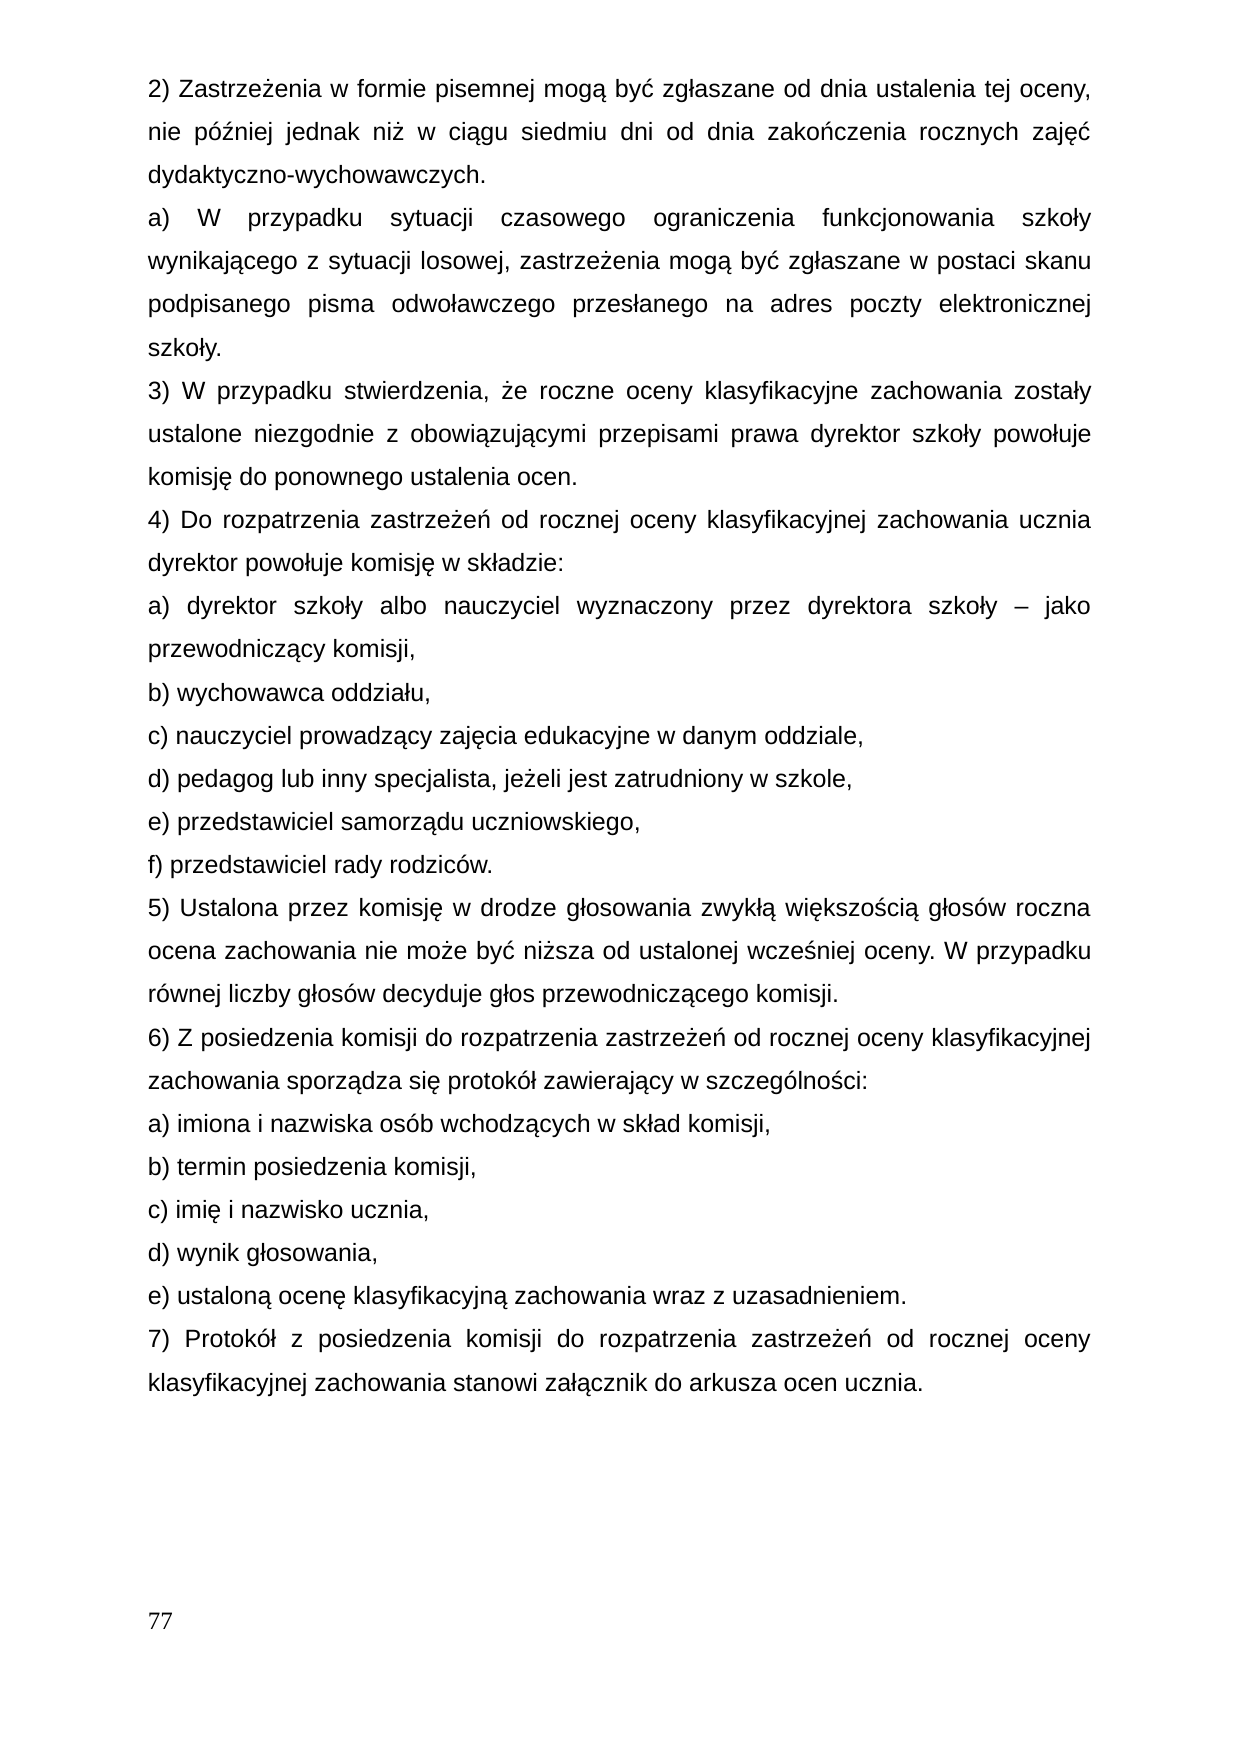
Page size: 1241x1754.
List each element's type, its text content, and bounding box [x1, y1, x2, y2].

text 2) Zastrzeżenia w formie pisemnej mogą być zgłaszane od dnia ustalenia tej oceny, nie później jednak niż w ciągu siedmiu dni od dnia zakończenia rocznych zajęć dydaktyczno-wychowawczych. [148, 74, 1093, 189]
text 6) Z posiedzenia komisji do rozpatrzenia zastrzeżeń od rocznej oceny klasyfikacyjnej zachowania sporządza się protokół zawierający w szczególności: [148, 1022, 1093, 1094]
text b) wychowawca oddziału, [148, 677, 1093, 706]
text e) ustaloną ocenę klasyfikacyjną zachowania wraz z uzasadnieniem. [148, 1281, 1093, 1310]
text 3) W przypadku stwierdzenia, że roczne oceny klasyfikacyjne zachowania zostały ustalone niezgodnie z obowiązującymi przepisami prawa dyrektor szkoły powołuje komisję do ponownego ustalenia ocen. [148, 376, 1093, 491]
text c) imię i nazwisko ucznia, [148, 1195, 1093, 1224]
text e) przedstawiciel samorządu uczniowskiego, [148, 807, 1093, 836]
text a) dyrektor szkoły albo nauczyciel wyznaczony przez dyrektora szkoły – jako przewodniczący komisji, [148, 591, 1093, 663]
text d) wynik głosowania, [148, 1238, 1093, 1267]
text b) termin posiedzenia komisji, [148, 1152, 1093, 1181]
text a) W przypadku sytuacji czasowego ograniczenia funkcjonowania szkoły wynikającego z sytuacji losowej, zastrzeżenia mogą być zgłaszane w postaci skanu podpisanego pisma odwoławczego przesłanego na adres poczty elektronicznej szkoły. [148, 203, 1093, 361]
text 7) Protokół z posiedzenia komisji do rozpatrzenia zastrzeżeń od rocznej oceny klasyfikacyjnej zachowania stanowi załącznik do arkusza ocen ucznia. [148, 1324, 1093, 1396]
text d) pedagog lub inny specjalista, jeżeli jest zatrudniony w szkole, [148, 764, 1093, 792]
text 4) Do rozpatrzenia zastrzeżeń od rocznej oceny klasyfikacyjnej zachowania ucznia dyrektor powołuje komisję w składzie: [148, 505, 1093, 577]
text a) imiona i nazwiska osób wchodzących w skład komisji, [148, 1109, 1093, 1137]
text 5) Ustalona przez komisję w drodze głosowania zwykłą większością głosów roczna ocena zachowania nie może być niższa od ustalonej wcześniej oceny. W przypadku równej liczby głosów decyduje głos przewodniczącego komisji. [148, 893, 1093, 1008]
text f) przedstawiciel rady rodziców. [148, 850, 1093, 879]
text c) nauczyciel prowadzący zajęcia edukacyjne w danym oddziale, [148, 721, 1093, 749]
